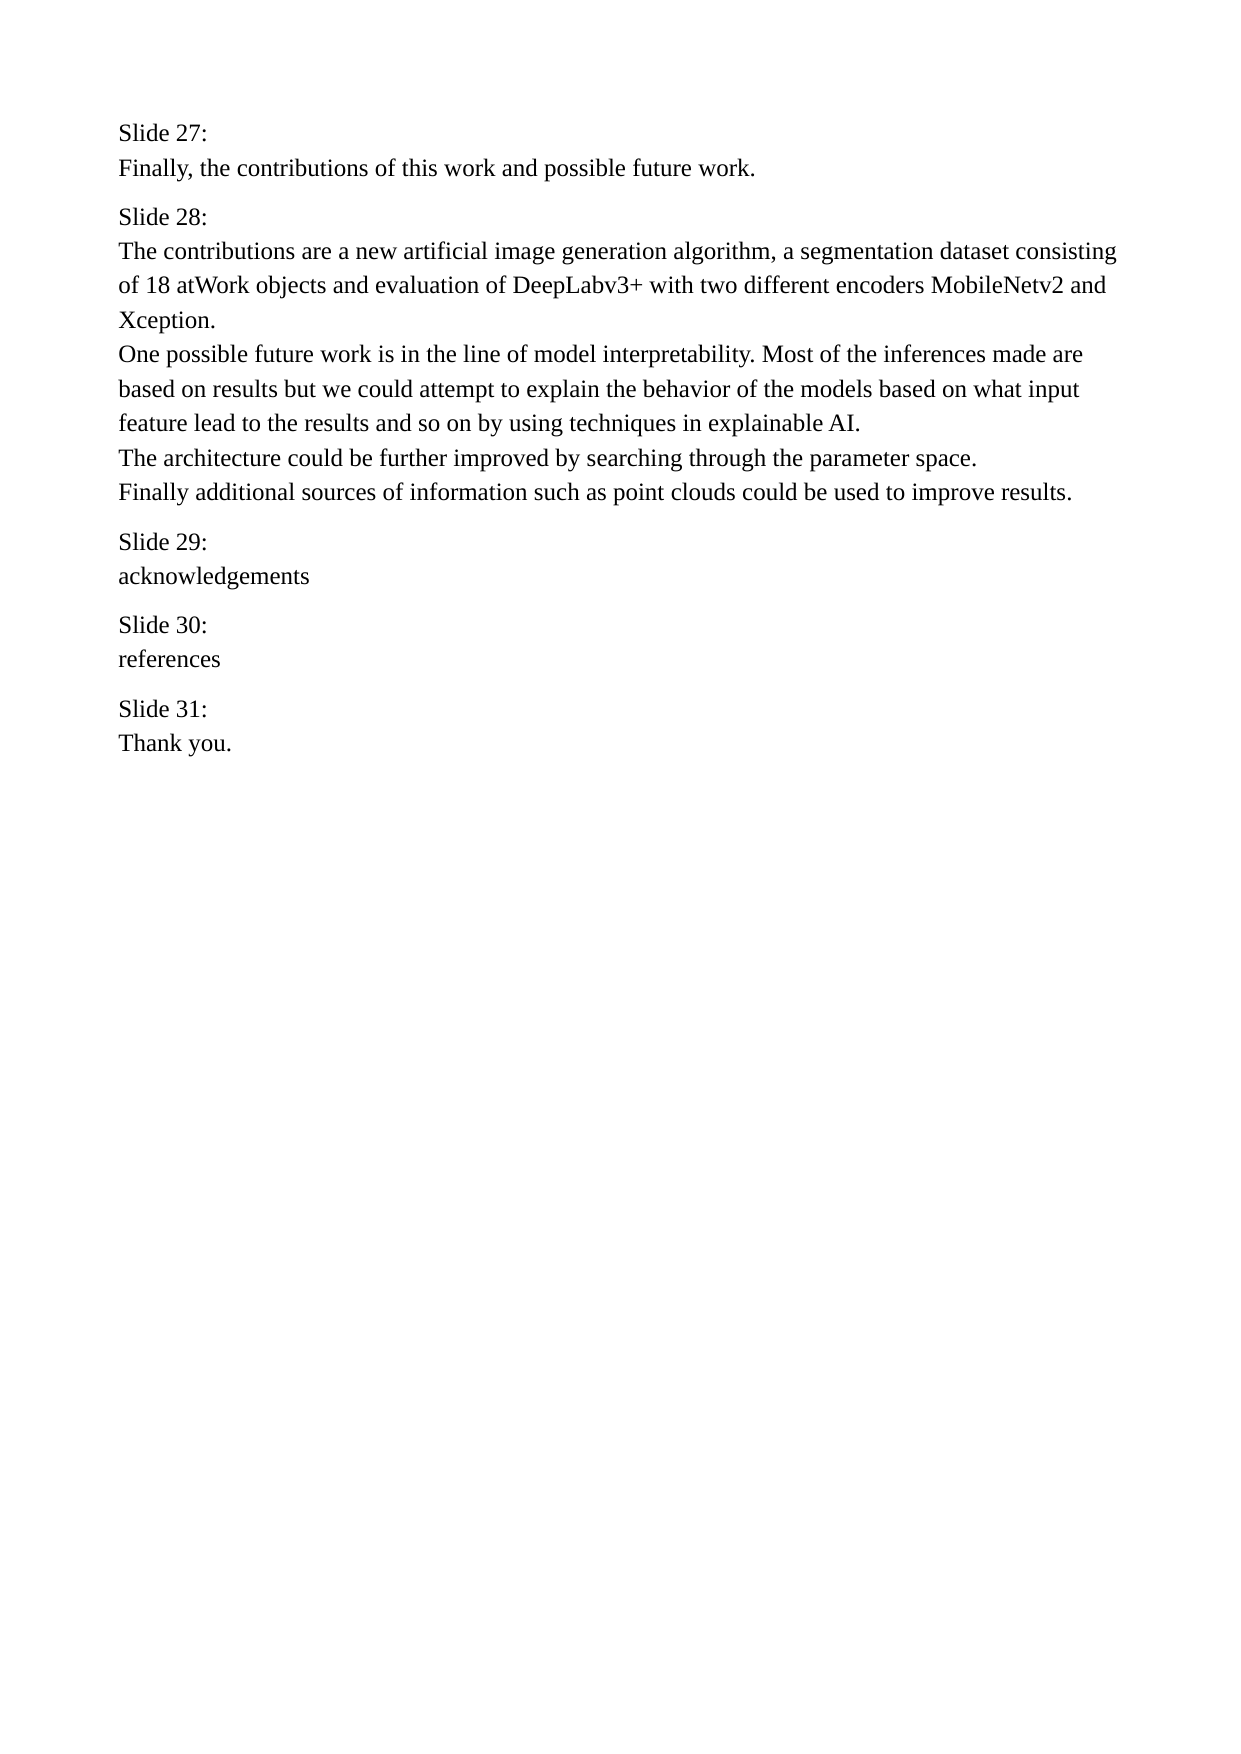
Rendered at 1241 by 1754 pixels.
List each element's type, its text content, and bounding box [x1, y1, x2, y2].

text Slide 28: The contributions are a new artificial image generation algorithm, a segmentation dataset consisting of 18 atWork objects and evaluation of DeepLabv3+ with two different encoders MobileNetv2 and Xception. One possible future work is in the line of model interpretability. Most of the inferences made are based on results but we could attempt to explain the behavior of the models based on what input feature lead to the results and so on by using techniques in explainable AI. The architecture could be further improved by searching through the parameter space. Finally additional sources of information such as point clouds could be used to improve results. [118, 202, 1122, 506]
text Slide 30: references [118, 610, 1122, 673]
text Slide 27: Finally, the contributions of this work and possible future work. [118, 118, 1122, 181]
text Slide 31: Thank you. [118, 694, 1122, 757]
text Slide 29: acknowledgements [118, 527, 1122, 590]
